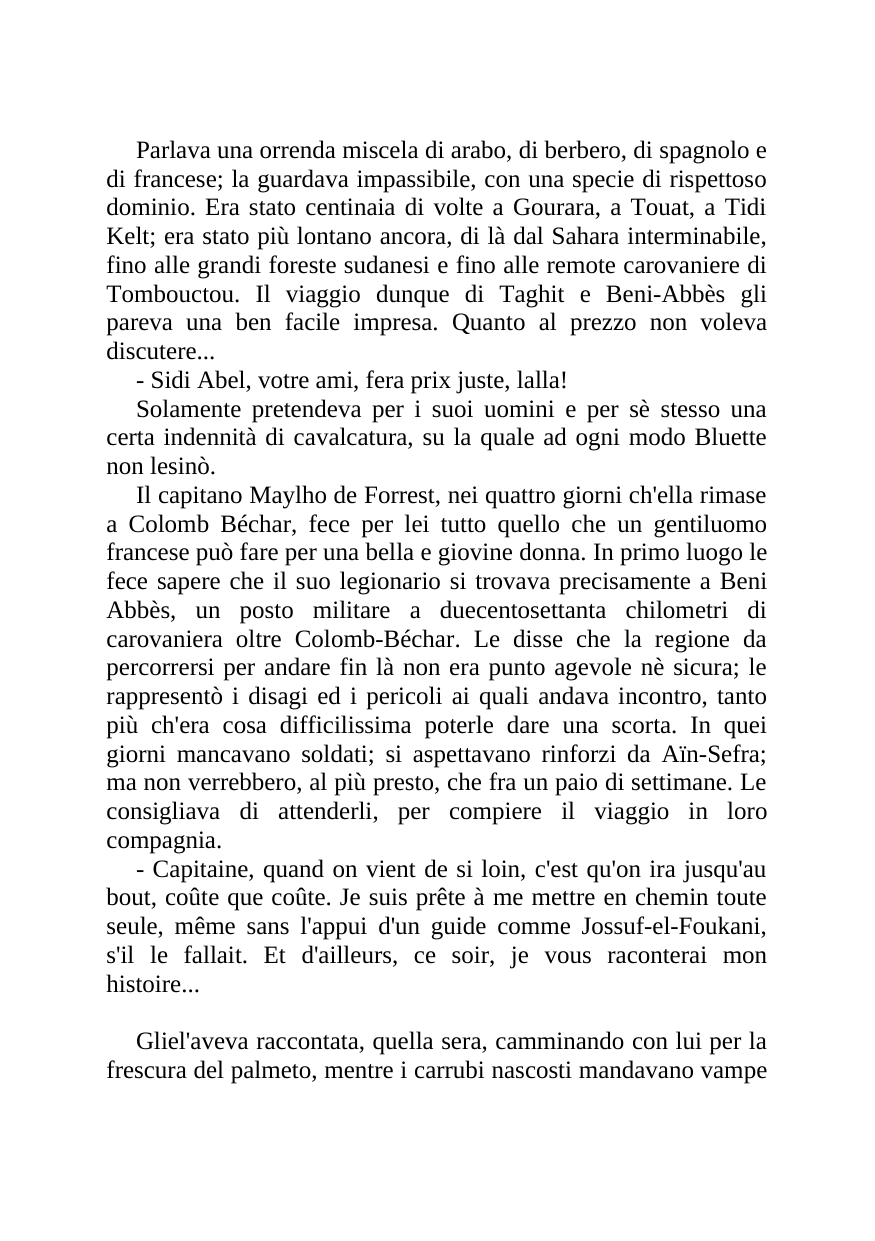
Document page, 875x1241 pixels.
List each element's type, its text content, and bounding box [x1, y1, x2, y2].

text Solamente pretendeva per i suoi uomini e per sè stesso una certa indennità di cavalcatura, su la quale ad ogni modo Bluette non lesinò. [106, 394, 768, 480]
text Parlava una orrenda miscela di arabo, di berbero, di spagnolo e di francese; la guardava impassibile, con una specie di rispettoso dominio. Era stato centinaia di volte a Gourara, a Touat, a Tidi Kelt; era stato più lontano ancora, di là dal Sahara interminabile, fino alle grandi foreste sudanesi e fino alle remote carovaniere di Tombouctou. Il viaggio dunque di Taghit e Beni-Abbès gli pareva una ben facile impresa. Quanto al prezzo non voleva discutere... [106, 135, 768, 365]
text Il capitano Maylho de Forrest, nei quattro giorni ch'ella rimase a Colomb Béchar, fece per lei tutto quello che un gentiluomo francese può fare per una bella e giovine donna. In primo luogo le fece sapere che il suo legionario si trovava precisamente a Beni Abbès, un posto militare a duecentosettanta chilometri di carovaniera oltre Colomb-Béchar. Le disse che la regione da percorrersi per andare fin là non era punto agevole nè sicura; le rappresentò i disagi ed i pericoli ai quali andava incontro, tanto più ch'era cosa difficilissima poterle dare una scorta. In quei giorni mancavano soldati; si aspettavano rinforzi da Aïn-Sefra; ma non verrebbero, al più presto, che fra un paio di settimane. Le consigliava di attenderli, per compiere il viaggio in loro compagnia. [106, 480, 768, 854]
text - Capitaine, quand on vient de si loin, c'est qu'on ira jusqu'au bout, coûte que coûte. Je suis prête à me mettre en chemin toute seule, même sans l'appui d'un guide comme Jossuf-el-Foukani, s'il le fallait. Et d'ailleurs, ce soir, je vous raconterai mon histoire... [106, 854, 768, 997]
text - Sidi Abel, votre ami, fera prix juste, lalla! [106, 365, 768, 394]
text Gliel'aveva raccontata, quella sera, camminando con lui per la frescura del palmeto, mentre i carrubi nascosti mandavano vampe [106, 1026, 768, 1084]
